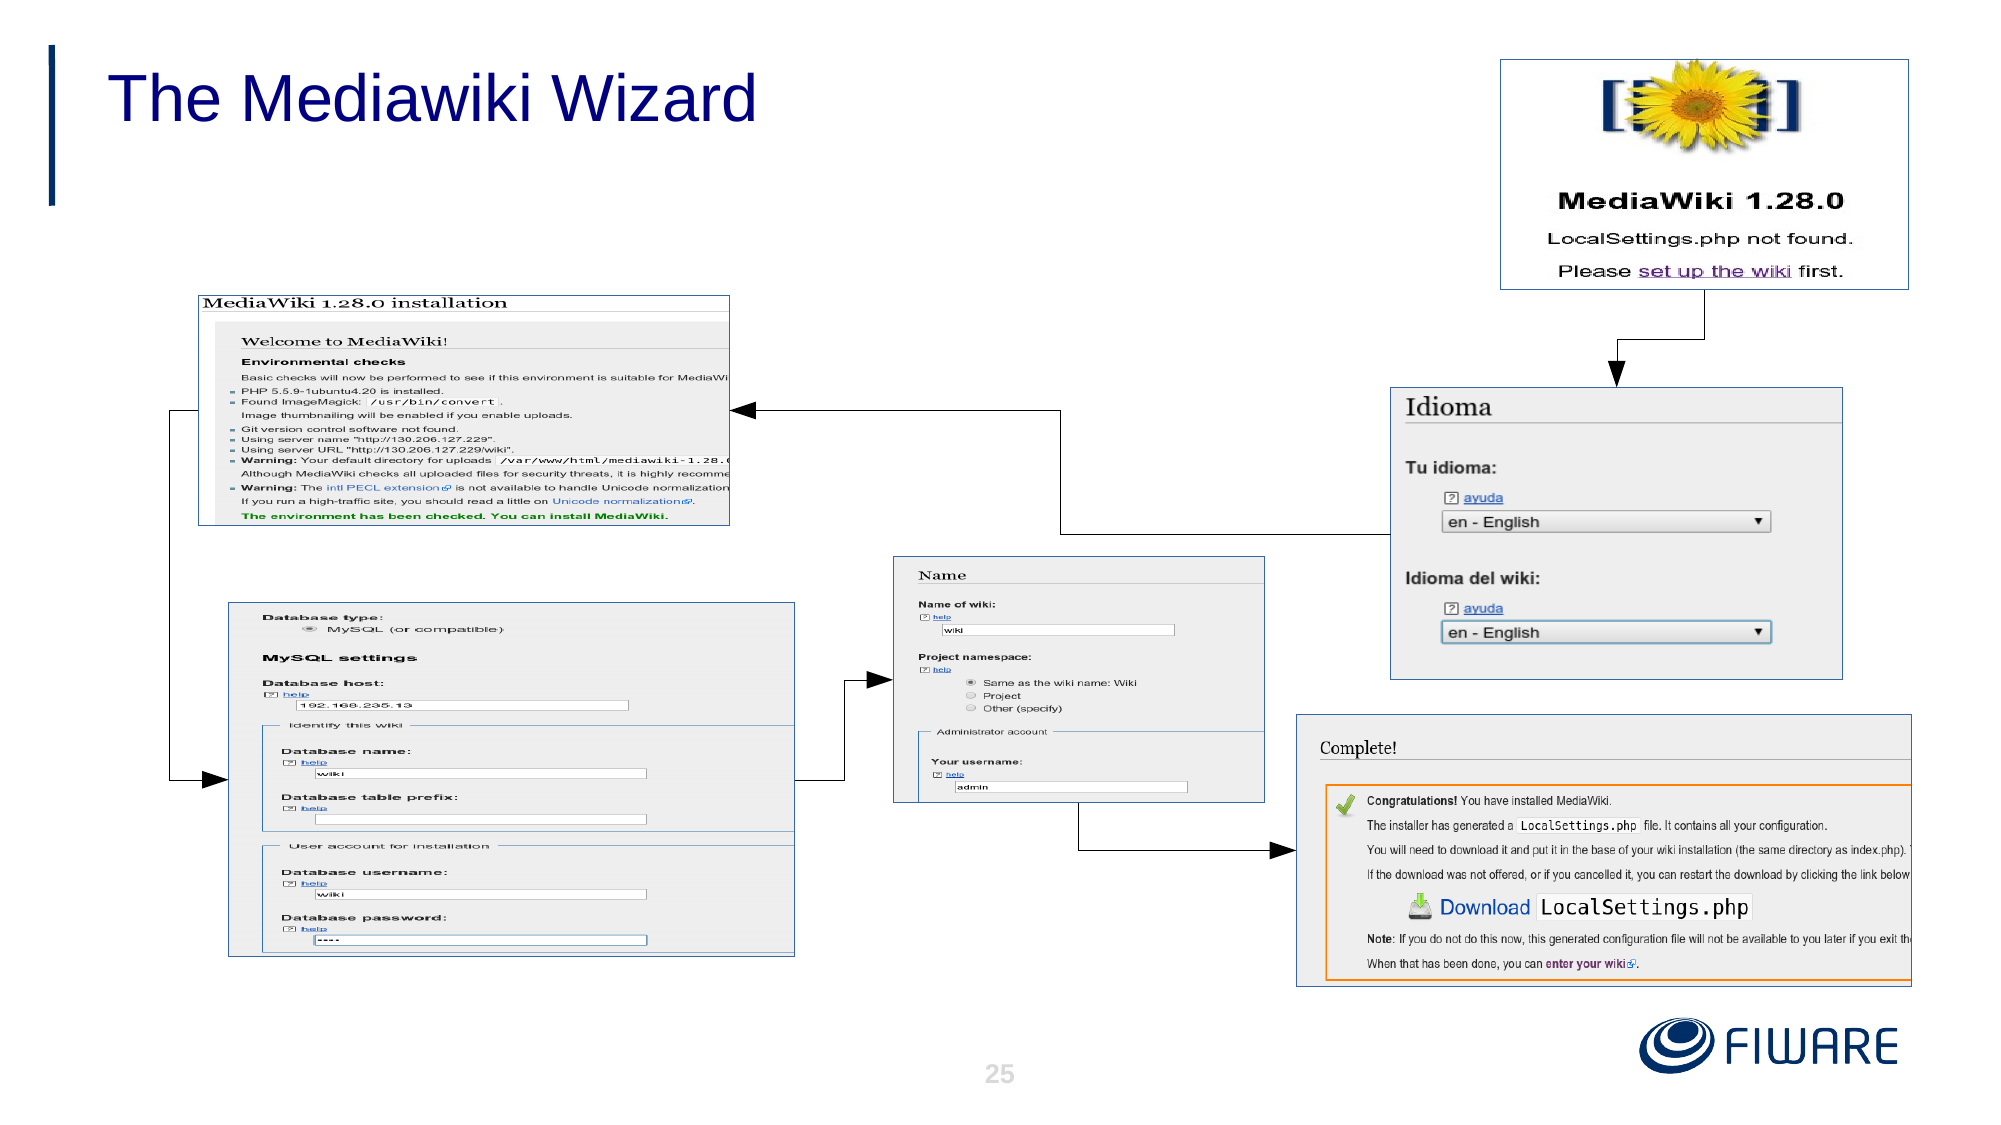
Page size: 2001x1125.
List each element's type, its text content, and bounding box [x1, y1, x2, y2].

picture [1635, 1012, 1905, 1077]
picture [1390, 387, 1843, 680]
picture [893, 556, 1265, 803]
picture [1500, 58, 1909, 290]
picture [1296, 714, 1912, 987]
slide_number [887, 1042, 1113, 1103]
picture [228, 602, 795, 957]
picture [198, 294, 730, 526]
title The Mediawiki Wizard [92, 47, 1704, 201]
